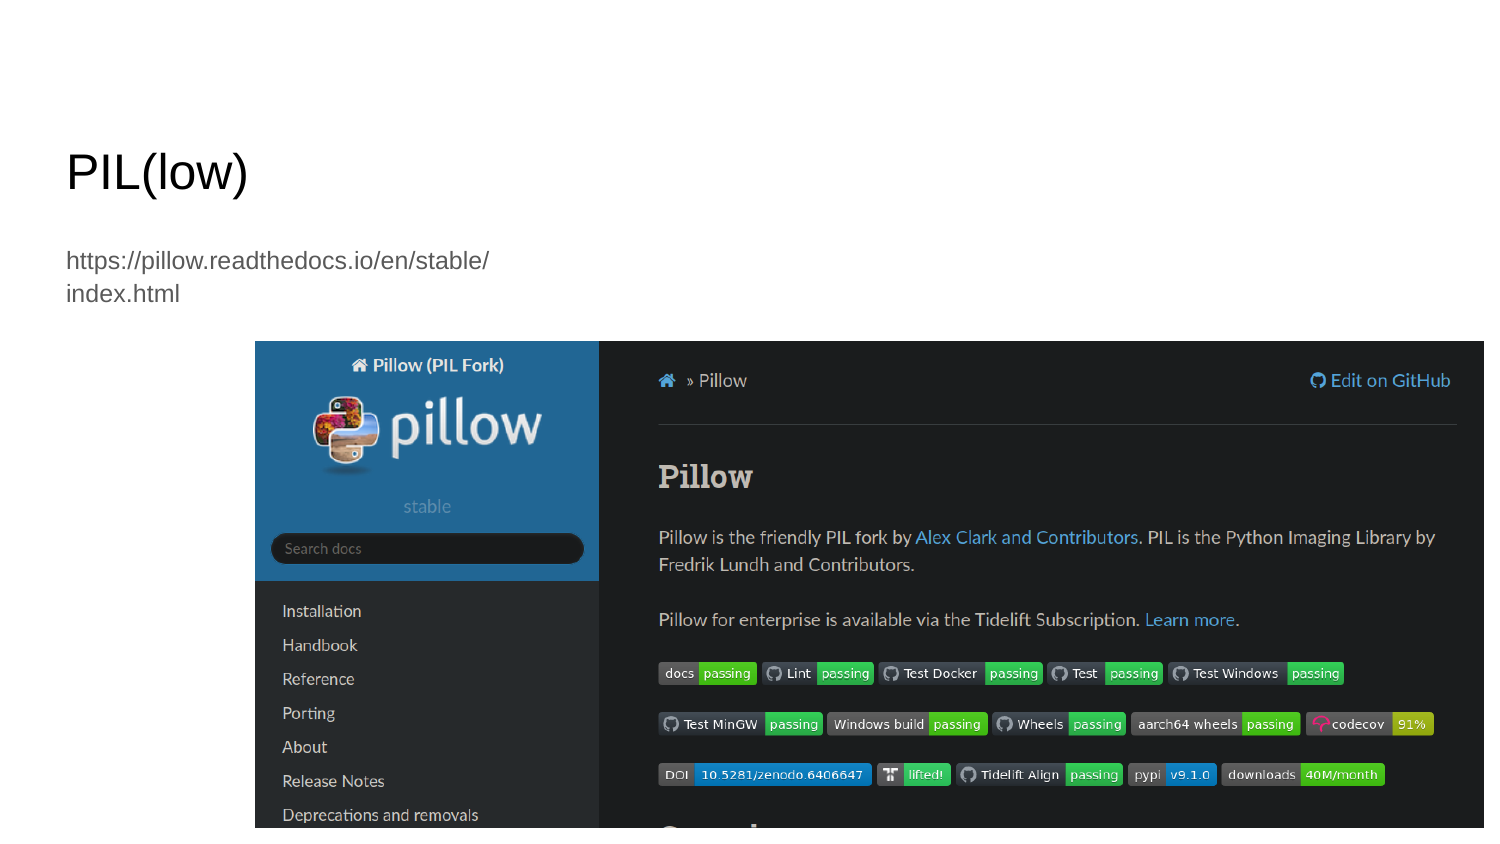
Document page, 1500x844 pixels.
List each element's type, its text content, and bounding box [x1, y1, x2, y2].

list https://pillow.readthedocs.io/en/stable/index.html [51, 227, 512, 750]
title PIL(low) [51, 91, 512, 216]
picture [255, 341, 1484, 828]
